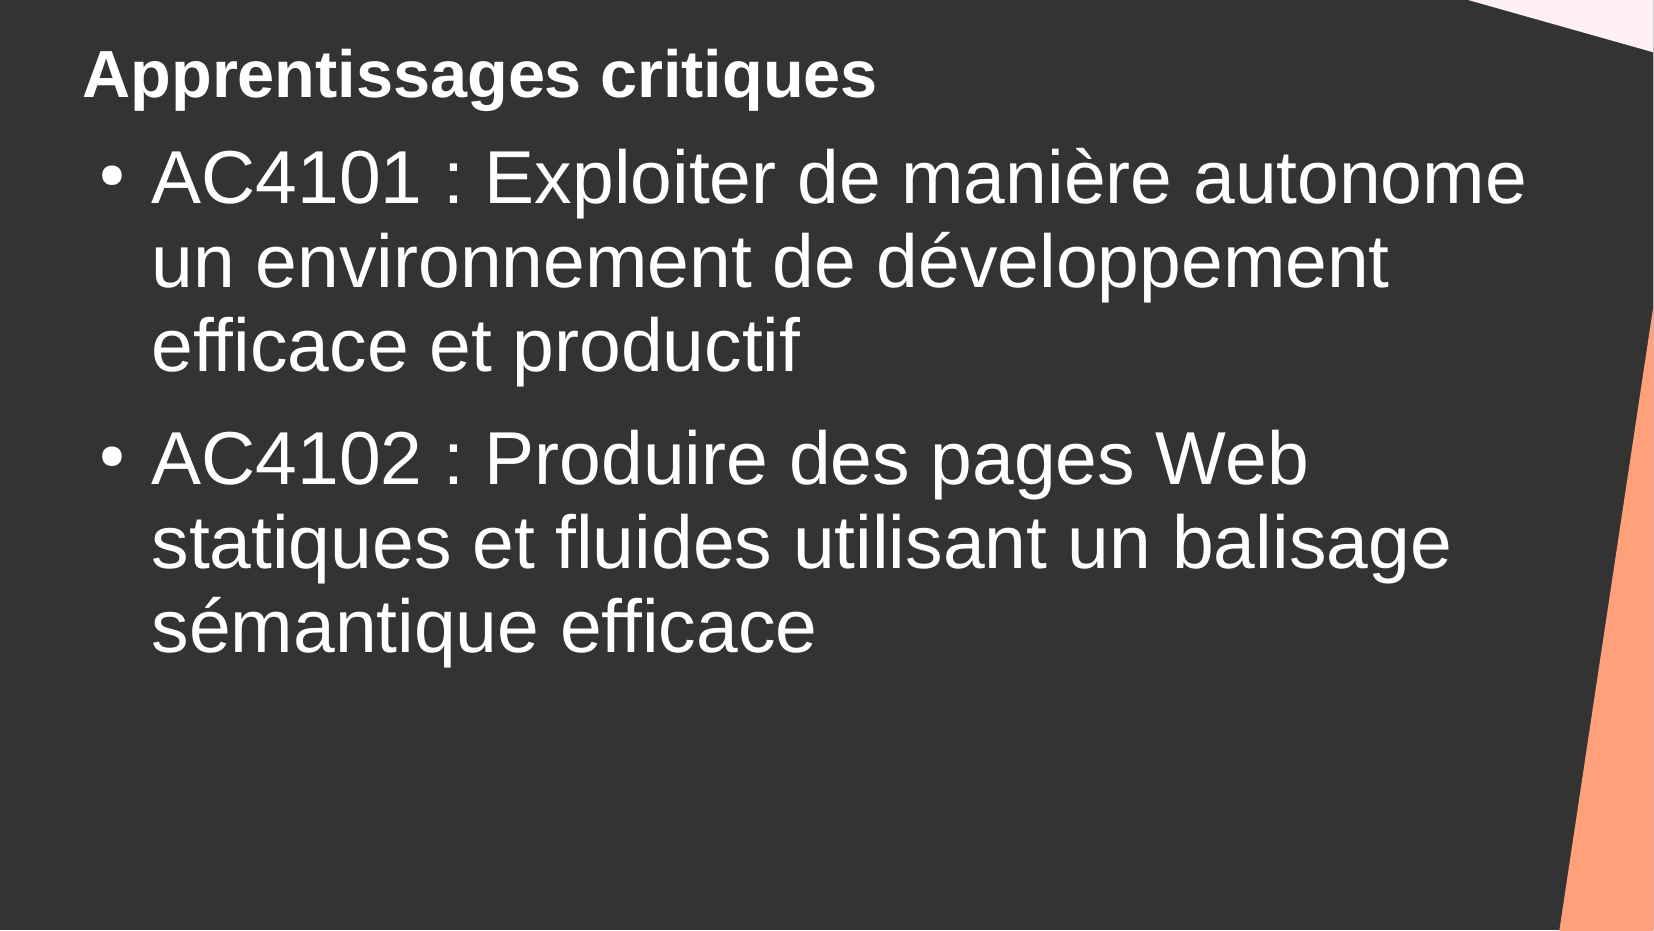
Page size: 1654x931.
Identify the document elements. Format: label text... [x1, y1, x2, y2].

list AC4101 : Exploiter de manière autonome un environnement de développement efficace et productif AC4102 : Produire des pages Web statiques et fluides utilisant un balisage sémantique efficace [80, 135, 1620, 721]
text_box [1468, 0, 1654, 53]
title Apprentissages critiques [82, 36, 1571, 122]
text_box [1559, 301, 1654, 931]
